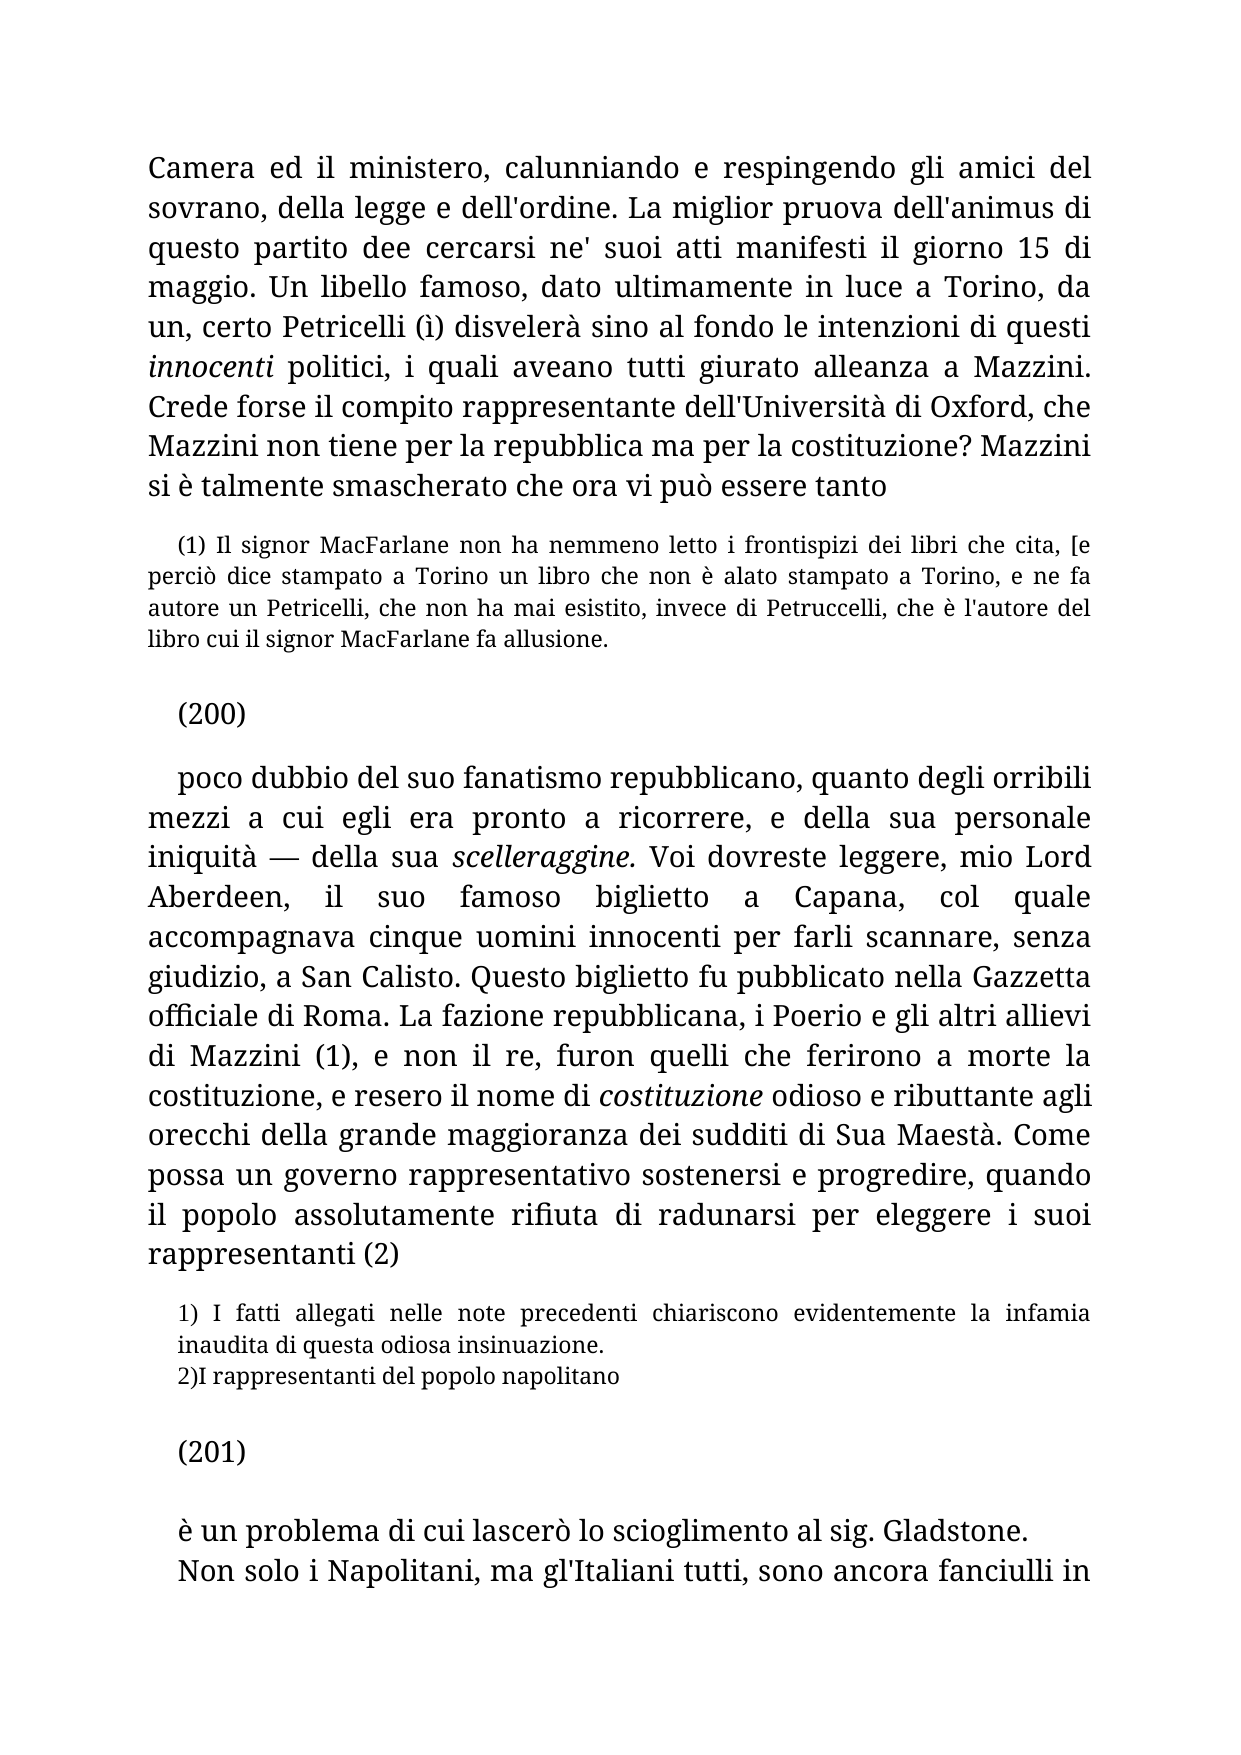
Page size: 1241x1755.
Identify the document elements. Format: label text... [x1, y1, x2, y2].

text Camera ed il ministero, calunniando e respingendo gli amici del sovrano, della legge e dell'ordine. La miglior pruova dell'animus di questo partito dee cercarsi ne' suoi atti manifesti il giorno 15 di maggio. Un libello famoso, dato ultimamente in luce a Torino, da un, certo Petricelli (ì) disvelerà sino al fondo le intenzioni di questi innocenti politici, i quali aveano tutti giurato alleanza a Mazzini. Crede forse il compito rappresentante dell'Università di Oxford, che Mazzini non tiene per la repubblica ma per la costituzione? Mazzini si è talmente smascherato che ora vi può essere tanto [148, 148, 1093, 505]
list I rappresentanti del popolo napolitano [177, 1360, 1093, 1391]
text (200) [148, 694, 1093, 733]
text Non solo i Napolitani, ma gl'Italiani tutti, sono ancora fanciulli in [148, 1550, 1093, 1589]
text (1) Il signor MacFarlane non ha nemmeno letto i frontispizi dei libri che cita, [e perciò dice stampato a Torino un libro che non è alato stampato a Torino, e ne fa autore un Petricelli, che non ha mai esistito, invece di Petruccelli, che è l'autore del libro cui il signor MacFarlane fa allusione. [148, 529, 1093, 654]
text poco dubbio del suo fanatismo repubblicano, quanto degli orribili mezzi a cui egli era pronto a ricorrere, e della sua personale iniquità — della sua scelleraggine. Voi dovreste leggere, mio Lord Aberdeen, il suo famoso biglietto a Capana, col quale accompagnava cinque uomini innocenti per farli scannare, senza giudizio, a San Calisto. Questo biglietto fu pubblicato nella Gazzetta officiale di Roma. La fazione repubblicana, i Poerio e gli altri allievi di Mazzini (1), e non il re, furon quelli che ferirono a morte la costituzione, e resero il nome di costituzione odioso e ributtante agli orecchi della grande maggioranza dei sudditi di Sua Maestà. Come possa un governo rappresentativo sostenersi e progredire, quando il popolo assolutamente rifiuta di radunarsi per eleggere i suoi rappresentanti (2) [148, 757, 1093, 1273]
text è un problema di cui lascerò lo scioglimento al sig. Gladstone. [148, 1510, 1093, 1550]
text (201) [148, 1431, 1093, 1471]
list I fatti allegati nelle note precedenti chiariscono evidentemente la infamia inaudita di questa odiosa insinuazione. [177, 1297, 1093, 1360]
